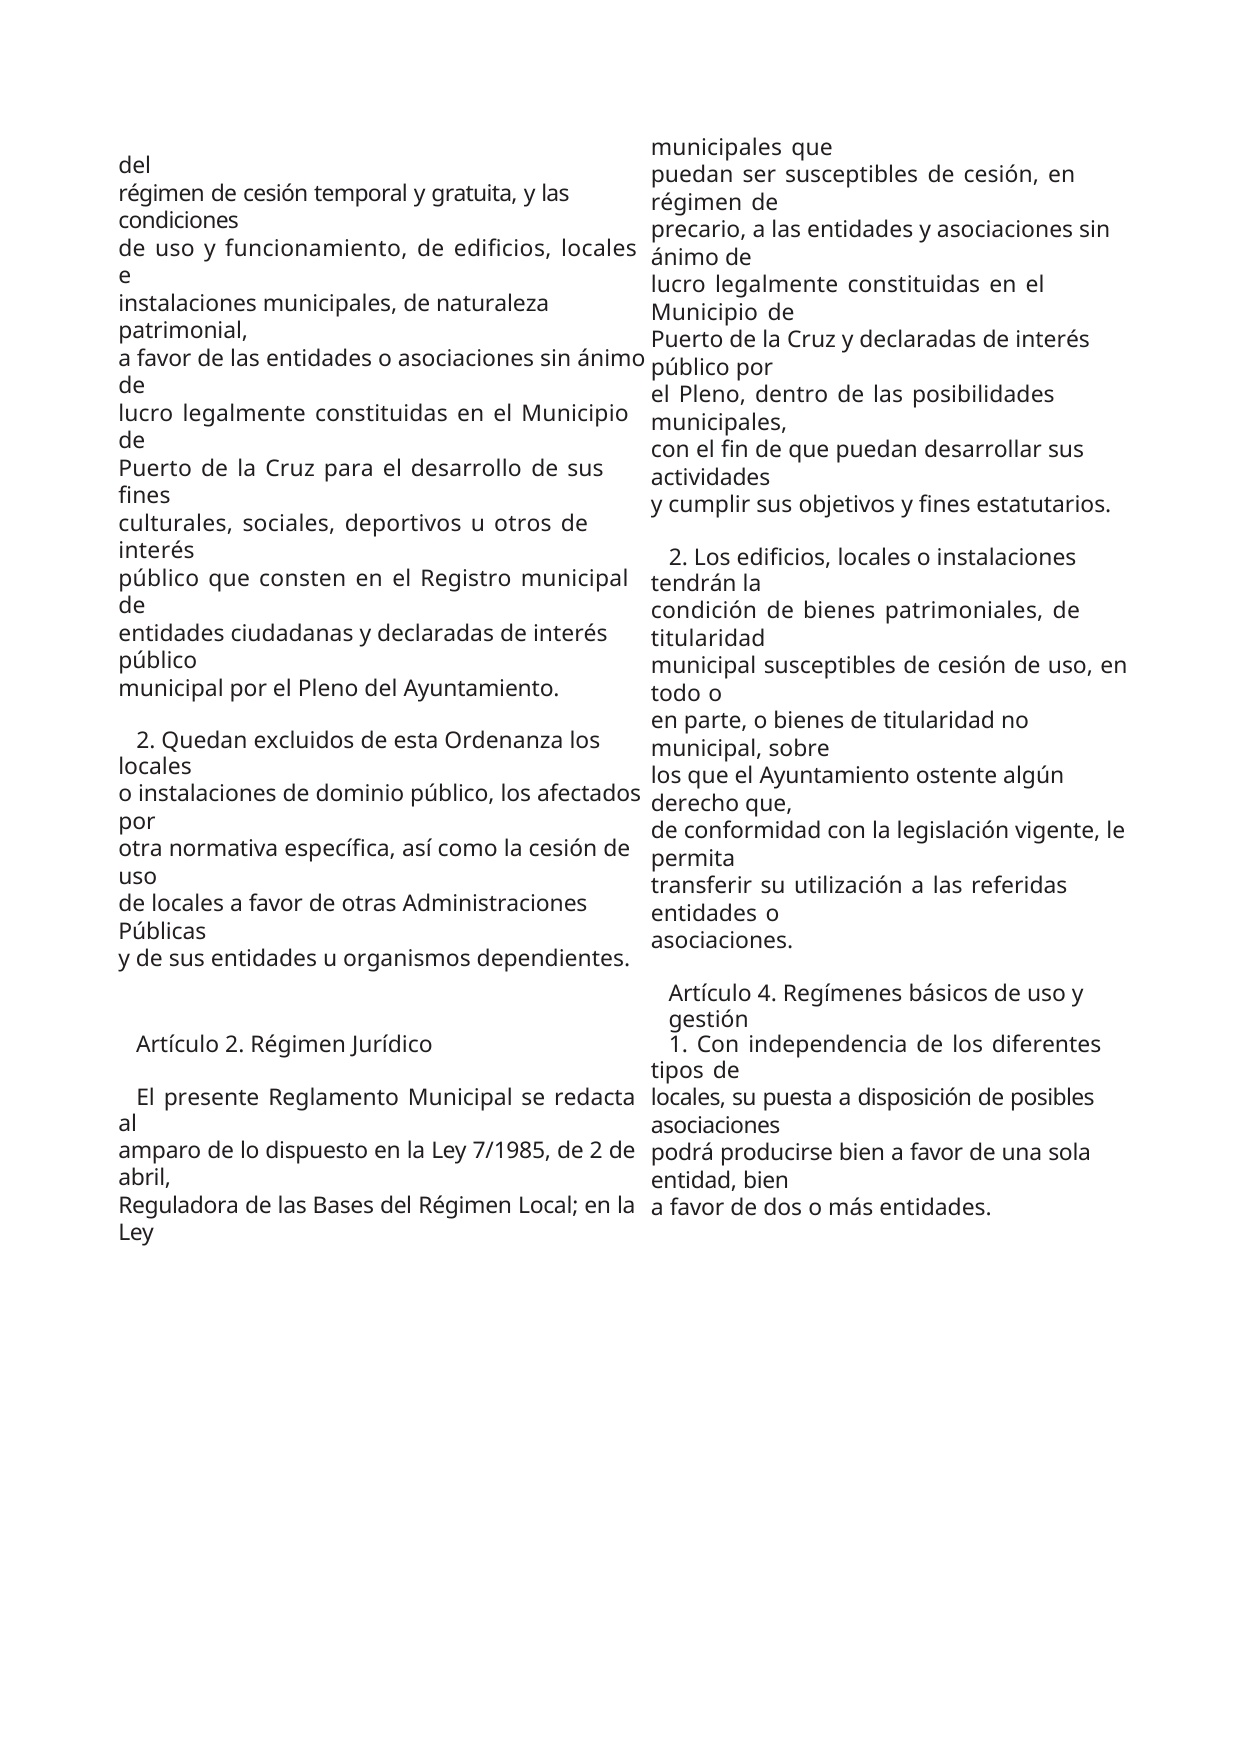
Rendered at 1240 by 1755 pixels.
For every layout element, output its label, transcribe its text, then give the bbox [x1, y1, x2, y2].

table_cell [646, 133, 651, 1032]
table_cell del régimen de cesión temporal y gratuita, y las condiciones de uso y funcionamiento, de edificios, locales e instalaciones municipales, de naturaleza patrimonial, a favor de las entidades o asociaciones sin ánimo de lucro legalmente constituidas en el Municipio de Puerto de la Cruz para el desarrollo de sus fines culturales, sociales, deportivos u otros de interés público que consten en el Registro municipal de entidades ciudadanas y declaradas de interés público municipal por el Pleno del Ayuntamiento. 2. Quedan excluidos de esta Ordenanza los locales o instalaciones de dominio público, los afectados por otra normativa específica, así como la cesión de uso de locales a favor de otras Administraciones Públicas y de sus entidades u organismos dependientes. [118, 133, 646, 1032]
table_cell 1. Con independencia de los diferentes tipos de locales, su puesta a disposición de posibles asociaciones podrá producirse bien a favor de una sola entidad, bien a favor de dos o más entidades. [651, 1032, 1130, 1246]
table_cell Artículo 2. Régimen Jurídico El presente Reglamento Municipal se redacta al amparo de lo dispuesto en la Ley 7/1985, de 2 de abril, Reguladora de las Bases del Régimen Local; en la Ley [118, 1032, 646, 1246]
table_cell [646, 1032, 651, 1246]
table_cell municipales que puedan ser susceptibles de cesión, en régimen de precario, a las entidades y asociaciones sin ánimo de lucro legalmente constituidas en el Municipio de Puerto de la Cruz y declaradas de interés público por el Pleno, dentro de las posibilidades municipales, con el fin de que puedan desarrollar sus actividades y cumplir sus objetivos y fines estatutarios. 2. Los edificios, locales o instalaciones tendrán la condición de bienes patrimoniales, de titularidad municipal susceptibles de cesión de uso, en todo o en parte, o bienes de titularidad no municipal, sobre los que el Ayuntamiento ostente algún derecho que, de conformidad con la legislación vigente, le permita transferir su utilización a las referidas entidades o asociaciones. Artículo 4. Regímenes básicos de uso y gestión [651, 133, 1130, 1032]
